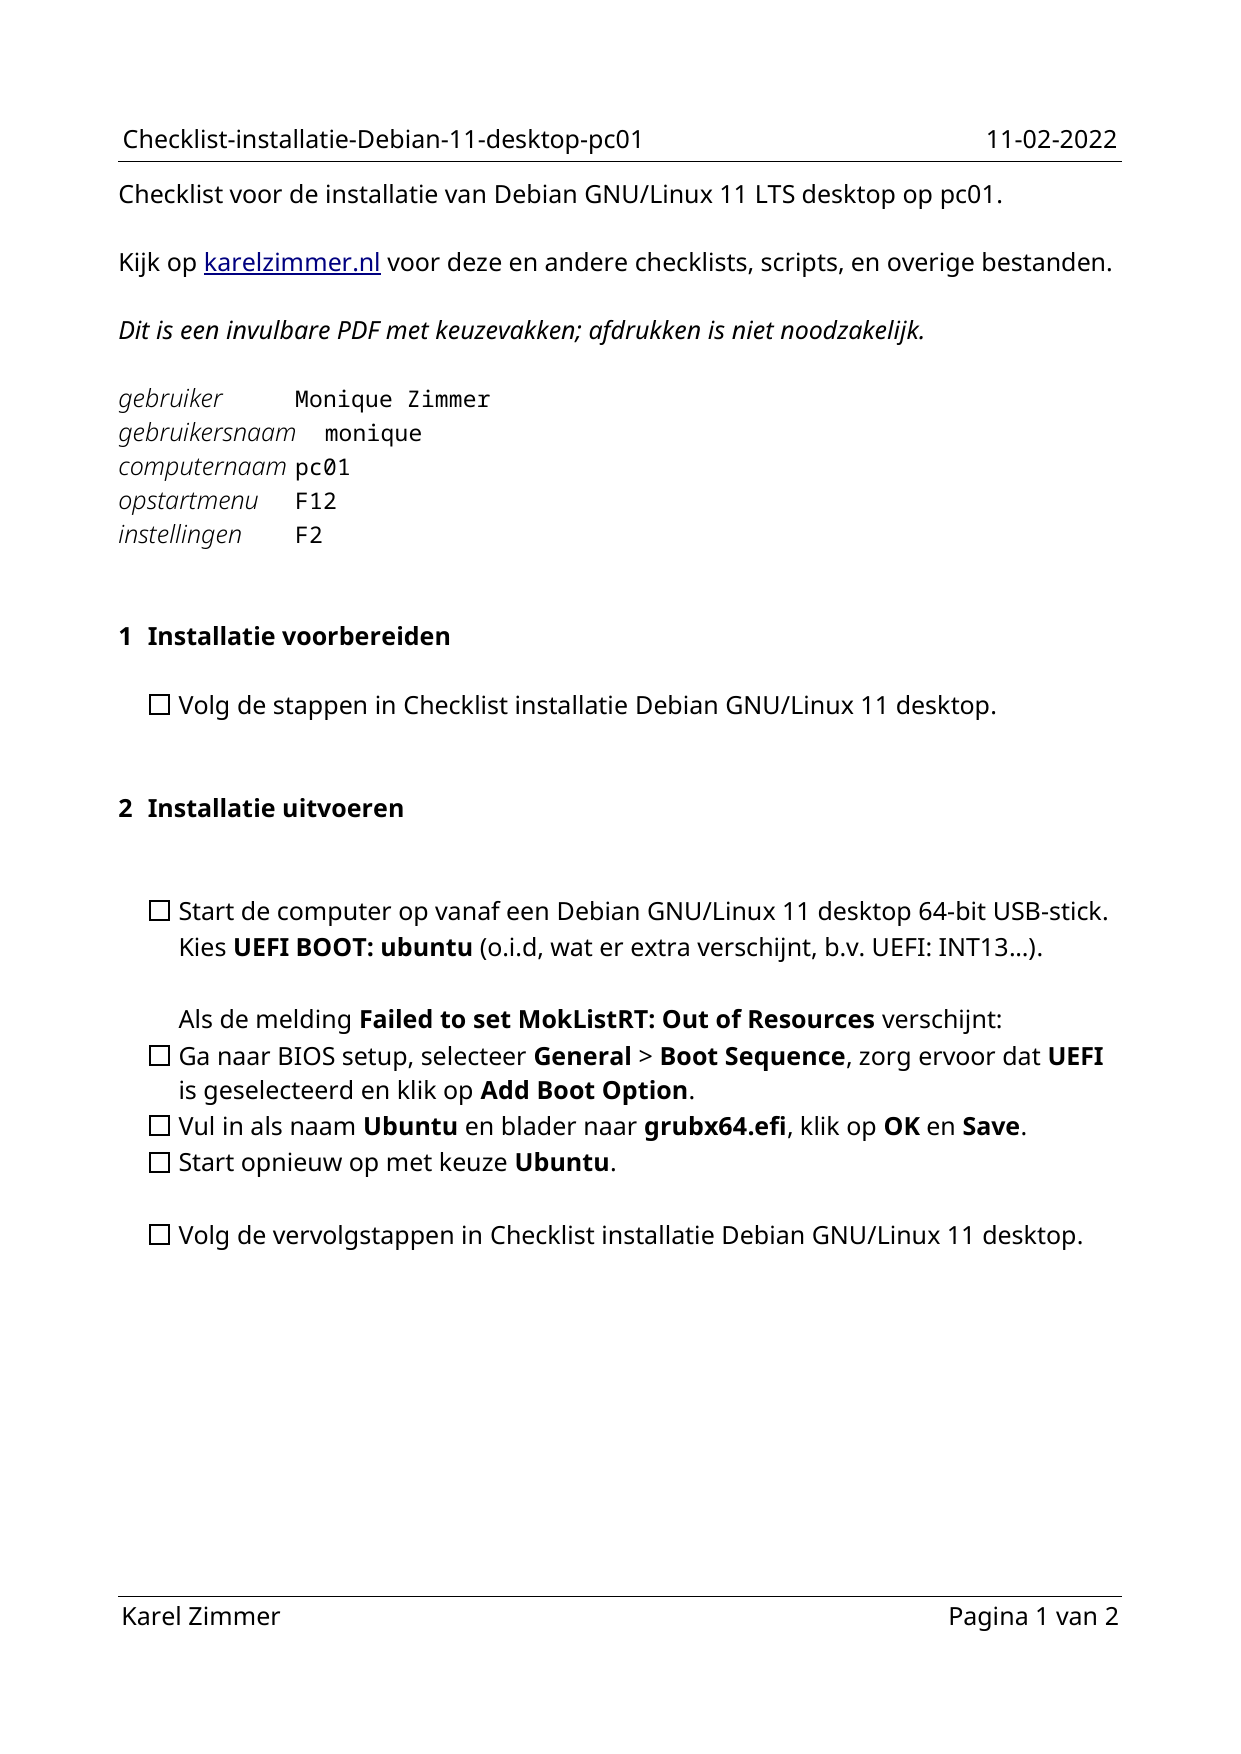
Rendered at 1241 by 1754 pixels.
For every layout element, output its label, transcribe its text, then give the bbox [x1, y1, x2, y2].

table_header Volg de stappen in Checklist installatie Debian GNU/Linux 11 desktop. [177, 686, 1120, 723]
list Installatie uitvoeren [118, 791, 1122, 824]
text gebruiker Monique Zimmer [118, 381, 1122, 415]
table_cell [141, 1144, 177, 1180]
list Installatie voorbereiden [118, 618, 1122, 652]
table_cell [177, 965, 1120, 1001]
list opstartmenu F12 [118, 483, 1122, 517]
table_header [141, 893, 177, 929]
table_cell [141, 965, 177, 1001]
table_cell [141, 1001, 177, 1037]
table_cell [141, 1180, 177, 1216]
table_cell [177, 1180, 1120, 1216]
table_cell Start opnieuw op met keuze Ubuntu. [177, 1144, 1120, 1180]
table_cell Volg de vervolgstappen in Checklist installatie Debian GNU/Linux 11 desktop. [177, 1216, 1120, 1253]
table_cell Kies UEFI BOOT: ubuntu (o.i.d, wat er extra verschijnt, b.v. UEFI: INT13...). [177, 929, 1120, 965]
text Dit is een invulbare PDF met keuzevakken; afdrukken is niet noodzakelijk. [118, 313, 1122, 347]
text computernaam pc01 [118, 449, 1122, 483]
table_cell [141, 1038, 177, 1108]
table_cell Vul in als naam Ubuntu en blader naar grubx64.efi, klik op OK en Save. [177, 1108, 1120, 1144]
text instellingen F2 [118, 517, 1122, 551]
text Checklist voor de installatie van Debian GNU/Linux 11 LTS desktop op pc01. [118, 177, 1122, 211]
table_header Start de computer op vanaf een Debian GNU/Linux 11 desktop 64-bit USB-stick. [177, 893, 1120, 929]
table_header [141, 686, 177, 723]
text gebruikersnaam monique [118, 415, 1122, 449]
table_cell [141, 1216, 177, 1253]
text Kijk op karelzimmer.nl voor deze en andere checklists, scripts, en overige bestanden. [118, 245, 1122, 279]
table_cell Ga naar BIOS setup, selecteer General > Boot Sequence, zorg ervoor dat UEFI is geselecteerd en klik op Add Boot Option. [177, 1038, 1120, 1108]
table_cell [141, 929, 177, 965]
table_cell Als de melding Failed to set MokListRT: Out of Resources verschijnt: [177, 1001, 1120, 1037]
table_cell [141, 1108, 177, 1144]
